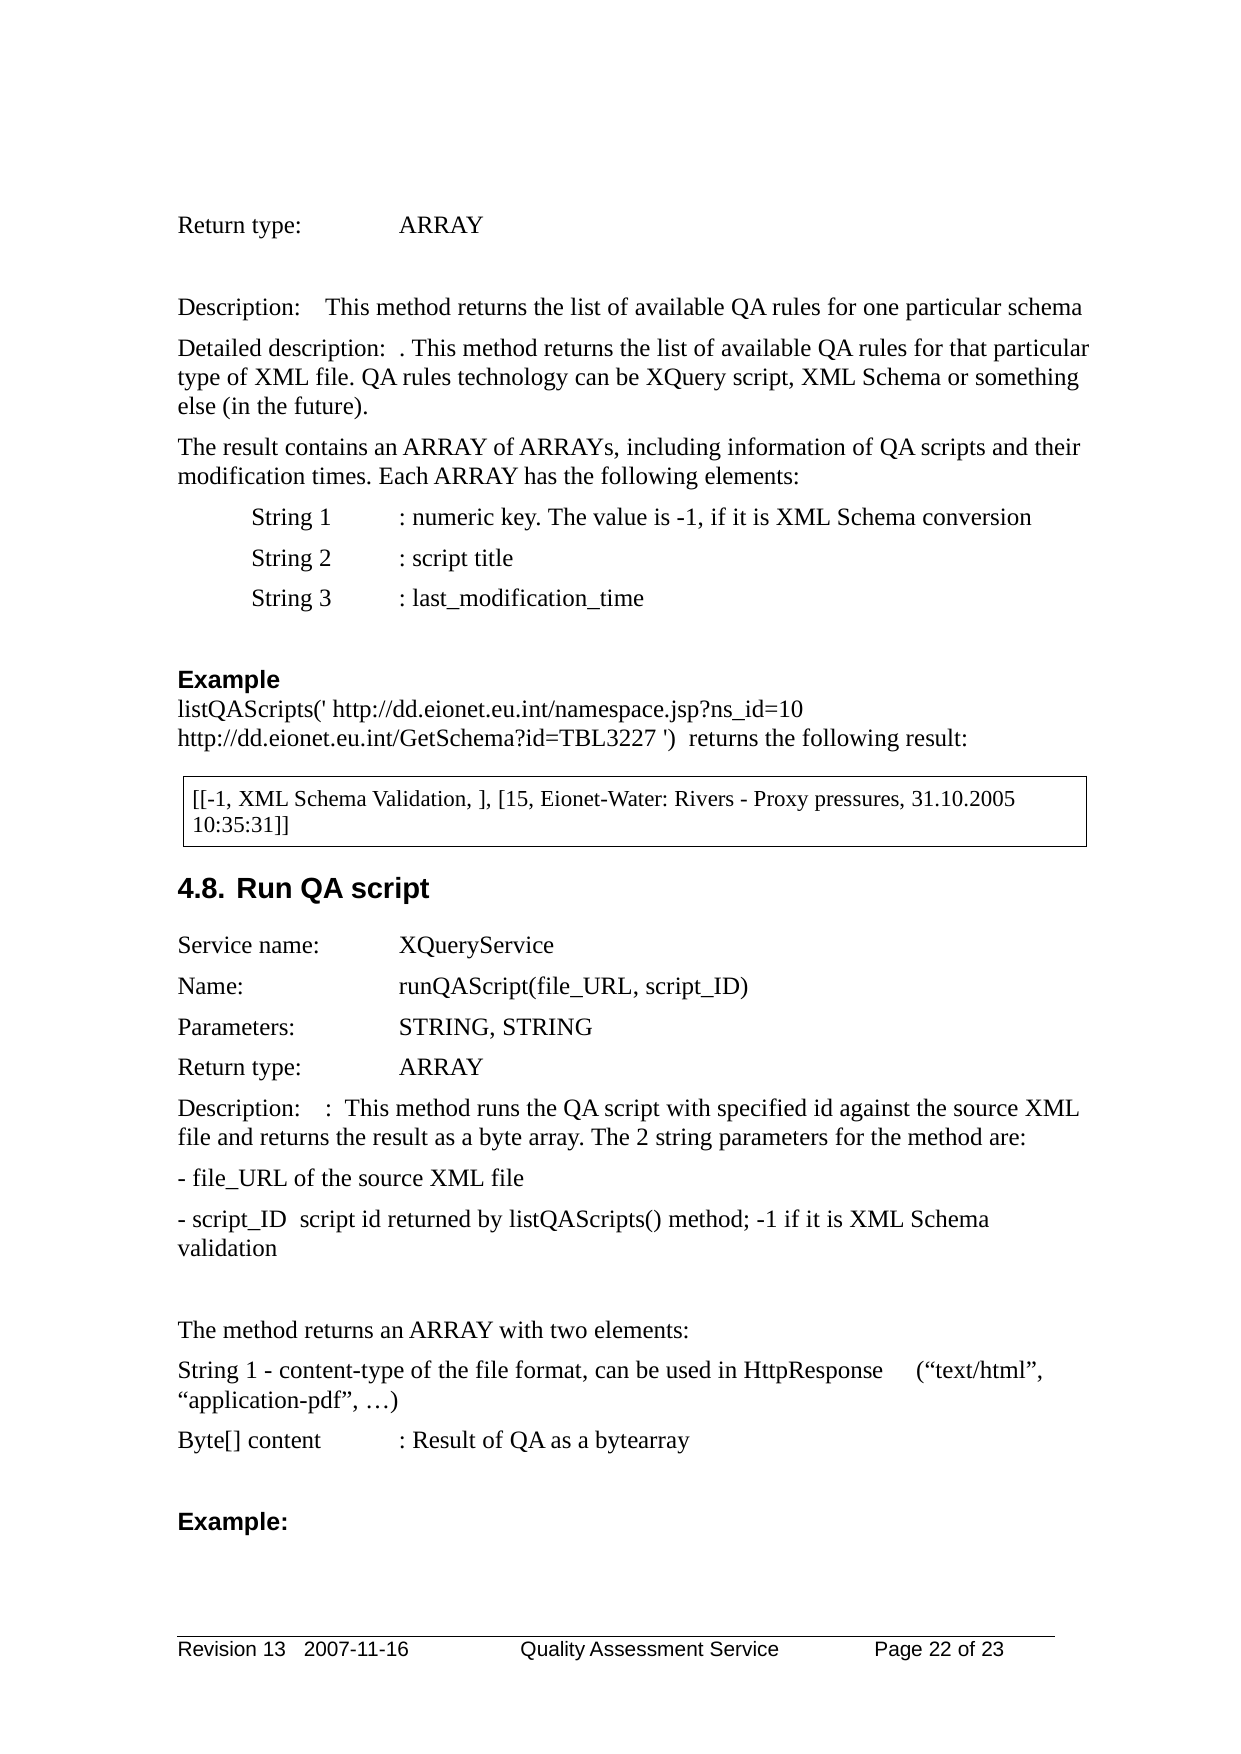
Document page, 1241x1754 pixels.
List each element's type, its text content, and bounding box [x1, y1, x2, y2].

subtitle Example: [177, 1507, 1092, 1536]
text Return type: ARRAY [177, 210, 1092, 239]
text String 2 : script title [177, 542, 1092, 571]
text Name: runQAScript(file_URL, script_ID) [177, 971, 1092, 1000]
text String 1 - content-type of the file format, can be used in HttpResponse (“text/html”, “application-pdf”, …) [177, 1355, 1092, 1413]
text String 3 : last_modification_time [177, 583, 1092, 612]
text Description: : This method runs the QA script with specified id against the source XML file and returns the result as a byte array. The 2 string parameters for the method are: [177, 1093, 1092, 1151]
subtitle Run QA script [177, 871, 1092, 905]
text [[-1, XML Schema Validation, ], [15, Eionet-Water: Rivers - Proxy pressures, 31.10.2005 10:35:31]] [184, 777, 1086, 846]
text - script_ID script id returned by listQAScripts() method; -1 if it is XML Schema validation [177, 1204, 1092, 1262]
text - file_URL of the source XML file [177, 1163, 1092, 1192]
text String 1 : numeric key. The value is -1, if it is XML Schema conversion [177, 502, 1092, 531]
text Service name: XQueryService [177, 930, 1092, 959]
text listQAScripts(' http://dd.eionet.eu.int/namespace.jsp?ns_id=10 http://dd.eionet.eu.int/GetSchema?id=TBL3227 ') returns the following result: [177, 694, 1092, 752]
text Parameters: STRING, STRING [177, 1011, 1092, 1041]
subtitle Example [177, 665, 1092, 694]
text The result contains an ARRAY of ARRAYs, including information of QA scripts and their modification times. Each ARRAY has the following elements: [177, 432, 1092, 490]
text Return type: ARRAY [177, 1052, 1092, 1081]
text Detailed description: . This method returns the list of available QA rules for that particular type of XML file. QA rules technology can be XQuery script, XML Schema or something else (in the future). [177, 333, 1092, 420]
text The method returns an ARRAY with two elements: [177, 1314, 1092, 1344]
text Byte[] content : Result of QA as a bytearray [177, 1425, 1092, 1454]
text Description: This method returns the list of available QA rules for one particular schema [177, 292, 1092, 321]
